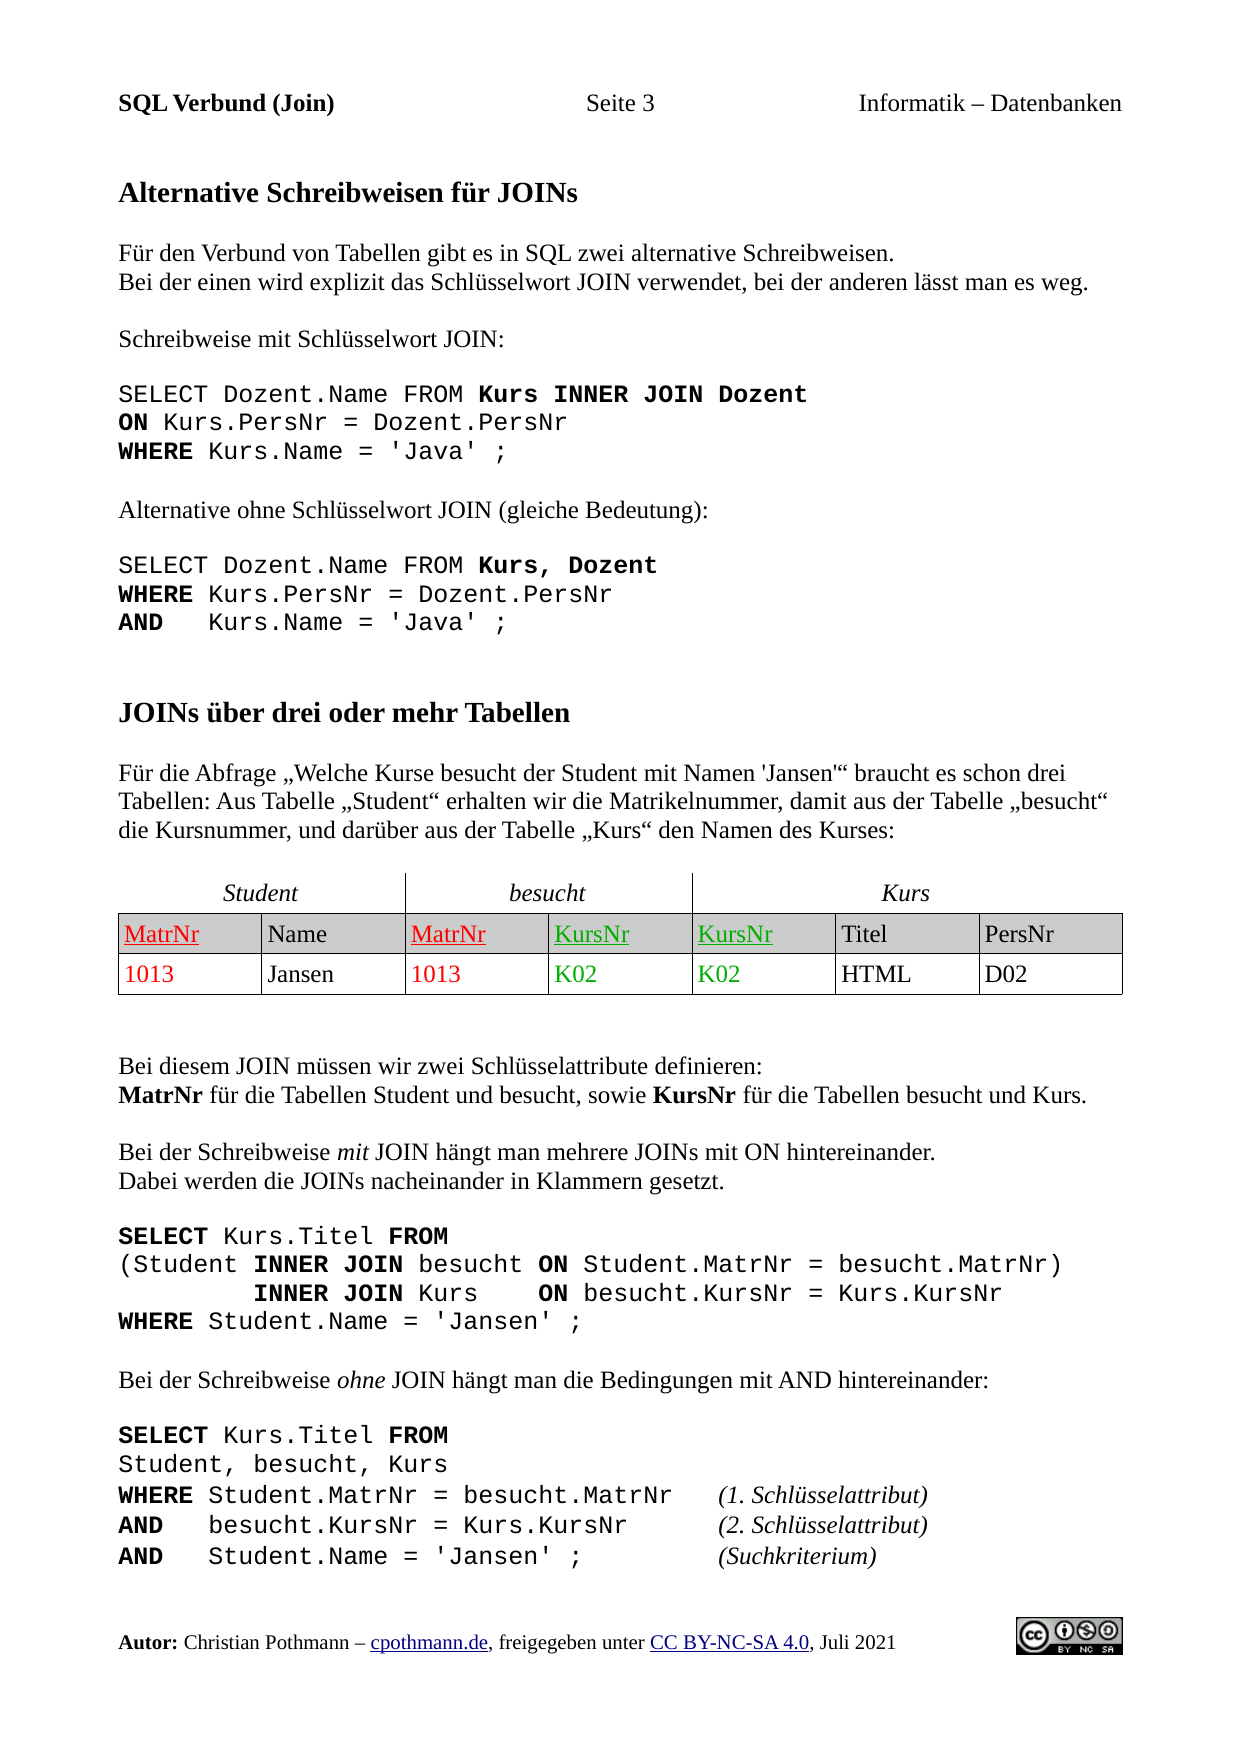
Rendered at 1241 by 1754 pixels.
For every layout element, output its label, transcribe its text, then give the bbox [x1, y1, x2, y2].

table_cell 1013 [406, 954, 548, 993]
table_cell KursNr [693, 914, 835, 953]
table_cell MatrNr [406, 914, 548, 953]
text Bei der einen wird explizit das Schlüsselwort JOIN verwendet, bei der anderen lässt man es weg. [118, 267, 1122, 295]
text JOINs über drei oder mehr Tabellen [118, 695, 1122, 729]
table_cell 1013 [119, 954, 261, 993]
text Bei der Schreibweise mit JOIN hängt man mehrere JOINs mit ON hintereinander. [118, 1137, 1122, 1166]
text WHERE Kurs.Name = 'Java' ; [118, 438, 1122, 467]
table_cell Name [262, 914, 405, 953]
table_cell K02 [693, 954, 835, 993]
text AND besucht.KursNr = Kurs.KursNr (2. Schlüsselattribut) [118, 1511, 1122, 1541]
table_header besucht [406, 873, 692, 913]
table_header Kurs [693, 873, 1122, 913]
text SELECT Kurs.Titel FROM [118, 1223, 1122, 1252]
text Student, besucht, Kurs [118, 1451, 1122, 1480]
text SELECT Dozent.Name FROM Kurs INNER JOIN Dozent [118, 382, 1122, 410]
table_cell Jansen [262, 954, 405, 993]
picture [1016, 1617, 1123, 1655]
text INNER JOIN Kurs ON besucht.KursNr = Kurs.KursNr [118, 1280, 1122, 1308]
table_header Student [118, 873, 405, 913]
text Schreibweise mit Schlüsselwort JOIN: [118, 324, 1122, 353]
table_cell MatrNr [119, 914, 261, 953]
text Bei diesem JOIN müssen wir zwei Schlüsselattribute definieren: [118, 1051, 1122, 1080]
text Für die Abfrage „Welche Kurse besucht der Student mit Namen 'Jansen'“ braucht es schon drei Tabellen: Aus Tabelle „Student“ erhalten wir die Matrikelnummer, damit aus der Tabelle „besucht“ die Kursnummer, und darüber aus der Tabelle „Kurs“ den Namen des Kurses: [118, 758, 1122, 844]
text MatrNr für die Tabellen Student und besucht, sowie KursNr für die Tabellen besucht und Kurs. [118, 1080, 1122, 1108]
text WHERE Kurs.PersNr = Dozent.PersNr [118, 581, 1122, 609]
text SELECT Dozent.Name FROM Kurs, Dozent [118, 553, 1122, 581]
text SELECT Kurs.Titel FROM [118, 1423, 1122, 1451]
text WHERE Student.MatrNr = besucht.MatrNr (1. Schlüsselattribut) [118, 1480, 1122, 1511]
table_cell PersNr [980, 914, 1122, 953]
table_cell Titel [836, 914, 979, 953]
text Autor: Christian Pothmann – cpothmann.de, freigegeben unter CC BY-NC-SA 4.0, Juli 2021 [118, 1630, 1016, 1654]
text Alternative ohne Schlüsselwort JOIN (gleiche Bedeutung): [118, 495, 1122, 524]
text AND Kurs.Name = 'Java' ; [118, 609, 1122, 638]
table_cell HTML [836, 954, 979, 993]
text Bei der Schreibweise ohne JOIN hängt man die Bedingungen mit AND hintereinander: [118, 1366, 1122, 1394]
table_cell K02 [549, 954, 692, 993]
table_cell KursNr [549, 914, 692, 953]
text WHERE Student.Name = 'Jansen' ; [118, 1308, 1122, 1337]
text ON Kurs.PersNr = Dozent.PersNr [118, 410, 1122, 438]
text AND Student.Name = 'Jansen' ; (Suchkriterium) [118, 1541, 1122, 1572]
text Für den Verbund von Tabellen gibt es in SQL zwei alternative Schreibweisen. [118, 238, 1122, 267]
text (Student INNER JOIN besucht ON Student.MatrNr = besucht.MatrNr) [118, 1252, 1122, 1280]
text Alternative Schreibweisen für JOINs [118, 176, 1122, 209]
text Dabei werden die JOINs nacheinander in Klammern gesetzt. [118, 1166, 1122, 1195]
table_cell D02 [980, 954, 1122, 993]
